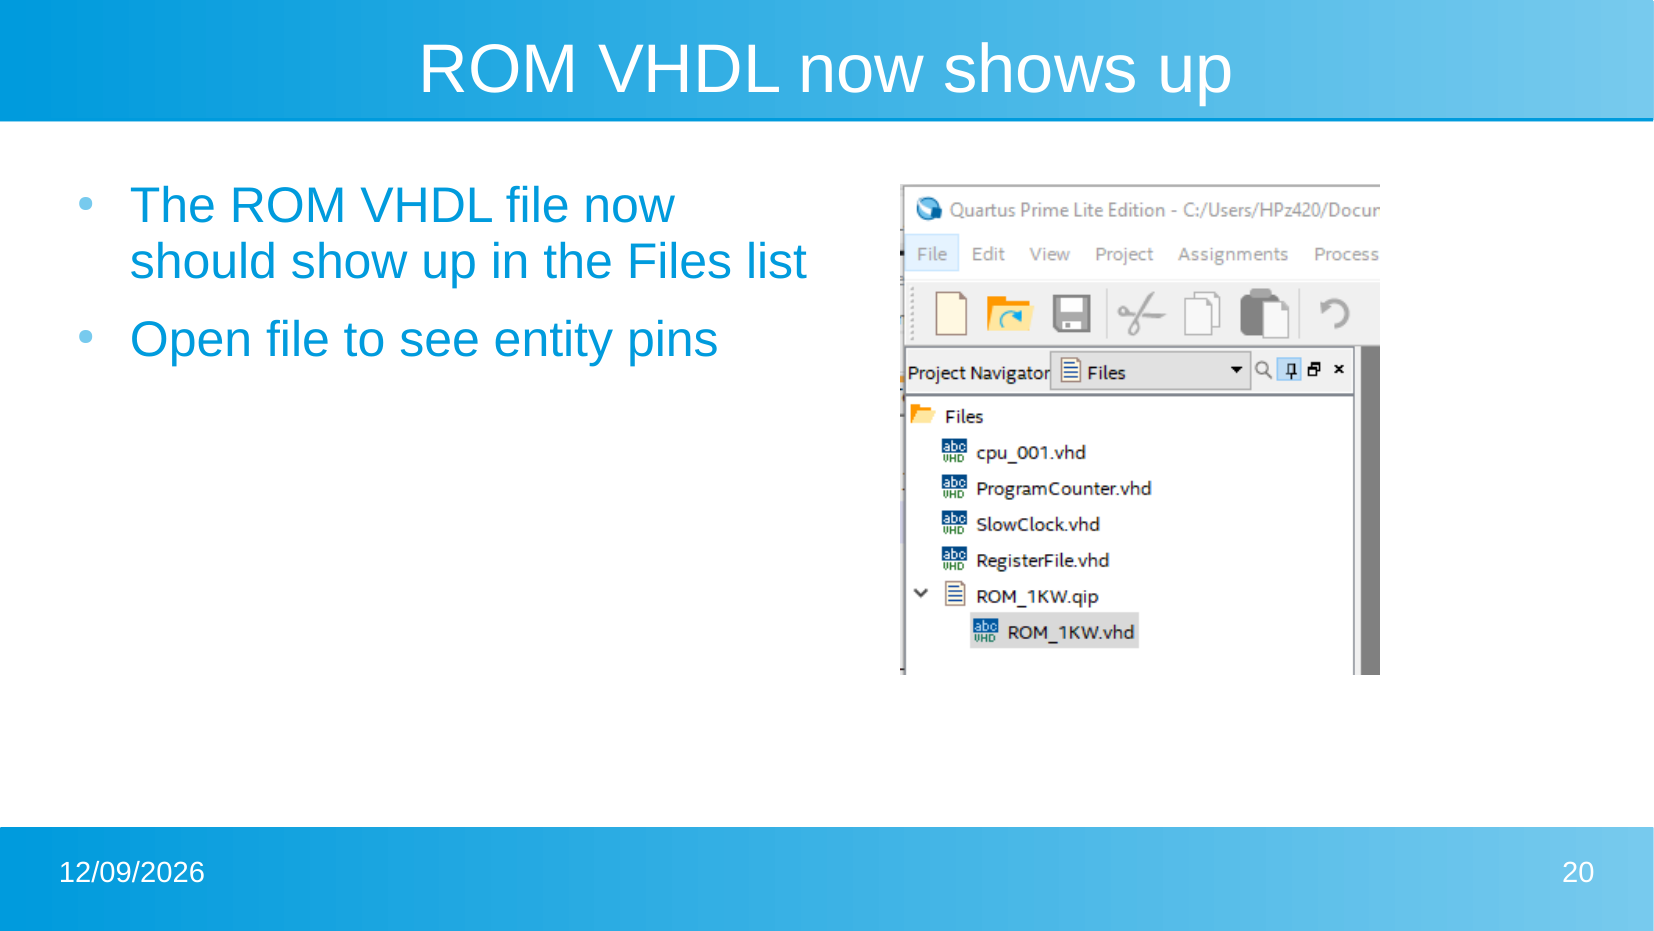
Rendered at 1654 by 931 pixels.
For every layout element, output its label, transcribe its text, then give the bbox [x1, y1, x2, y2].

list The ROM VHDL file now should show up in the Files list Open file to see entity pins [59, 177, 826, 768]
picture [900, 184, 1380, 676]
title ROM VHDL now shows up [59, 29, 1595, 108]
